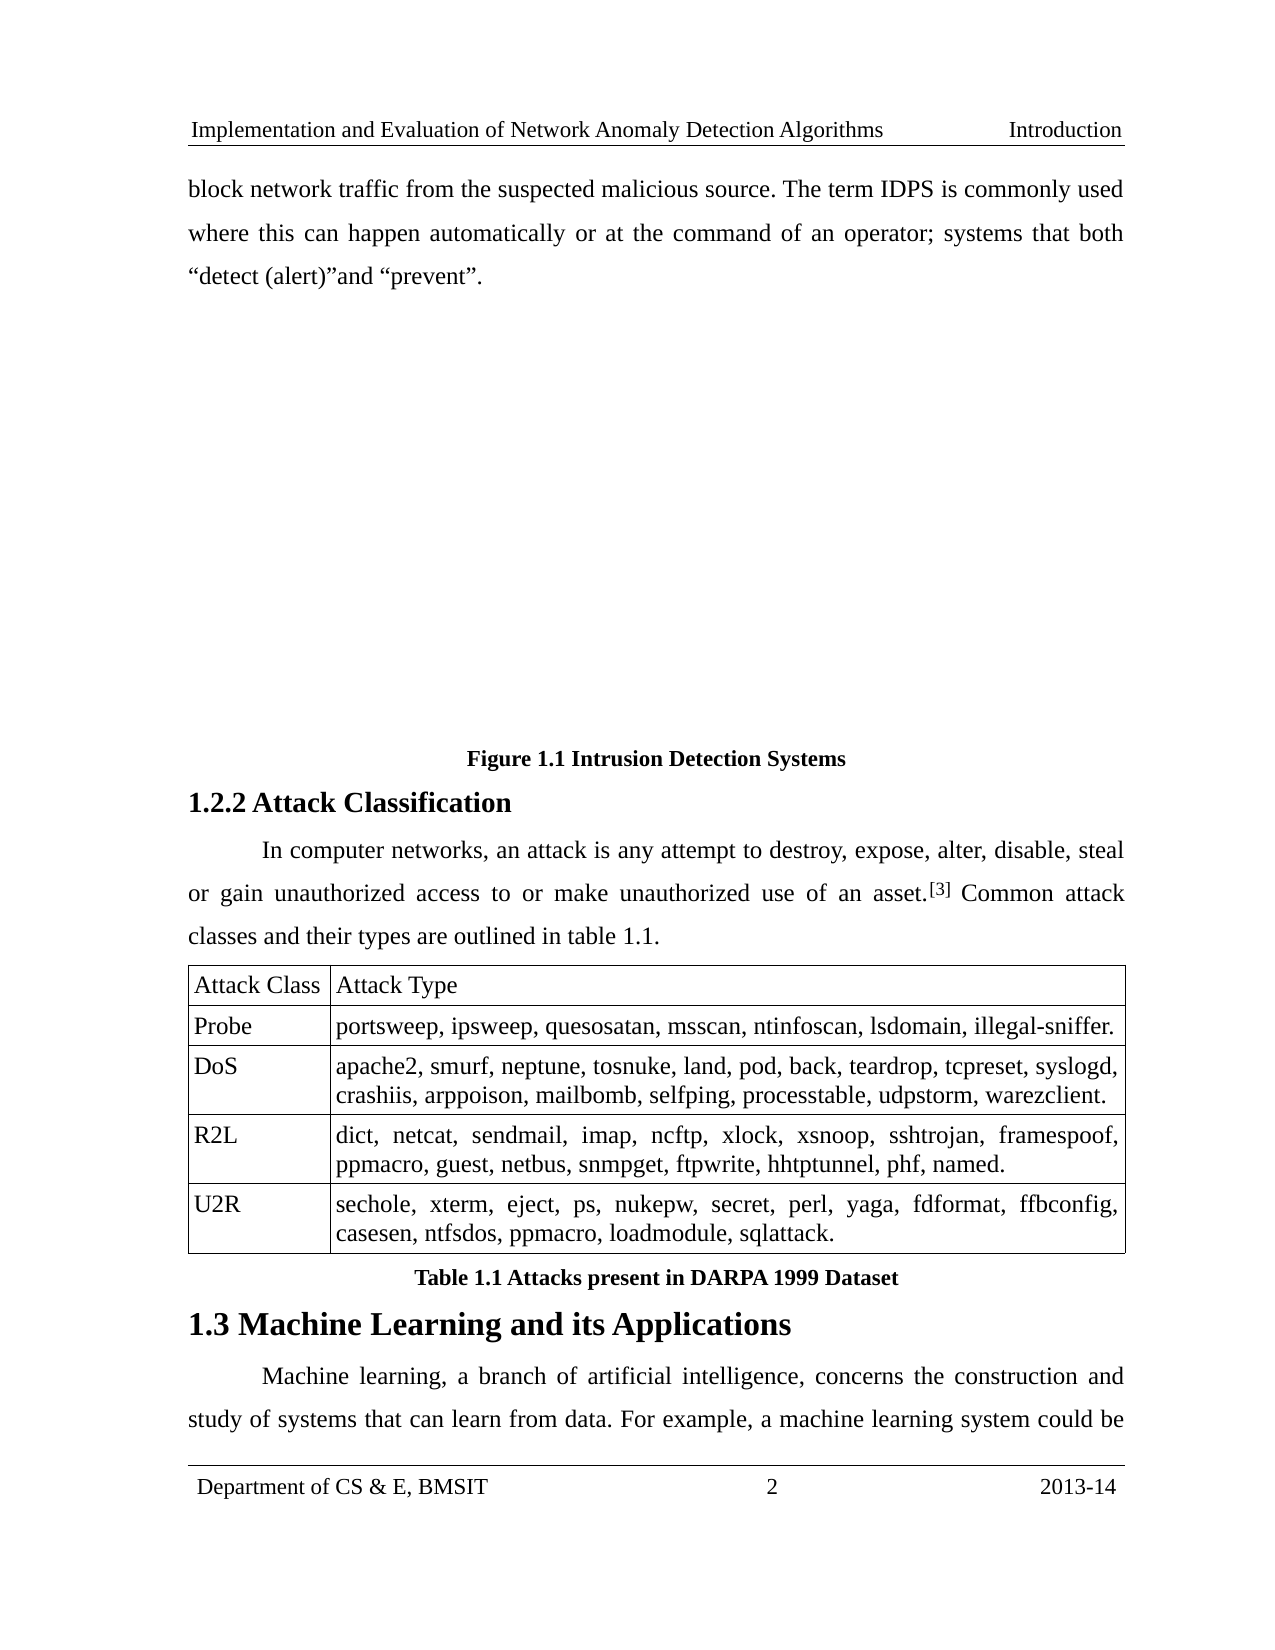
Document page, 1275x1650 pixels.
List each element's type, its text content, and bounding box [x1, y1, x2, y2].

table_header Attack Class [189, 966, 330, 1005]
table_cell dict, netcat, sendmail, imap, ncftp, xlock, xsnoop, sshtrojan, framespoof, ppmacro, guest, netbus, snmpget, ftpwrite, hhtptunnel, phf, named. [331, 1115, 1125, 1183]
text block network traffic from the suspected malicious source. The term IDPS is commonly used where this can happen automatically or at the command of an operator; systems that both “detect (alert)”and “prevent”. [188, 174, 1125, 289]
table_cell apache2, smurf, neptune, tosnuke, land, pod, back, teardrop, tcpreset, syslogd, crashiis, arppoison, mailbomb, selfping, processtable, udpstorm, warezclient. [331, 1046, 1125, 1114]
table_cell R2L [189, 1115, 330, 1183]
table_cell U2R [189, 1184, 330, 1252]
subtitle 1.3 Machine Learning and its Applications [188, 1304, 1125, 1342]
text In computer networks, an attack is any attempt to destroy, expose, alter, disable, steal or gain unauthorized access to or make unauthorized use of an asset.[3] Common attack classes and their types are outlined in table 1.1. [188, 835, 1125, 950]
table_cell sechole, xterm, eject, ps, nukepw, secret, perl, yaga, fdformat, ffbconfig, casesen, ntfsdos, ppmacro, loadmodule, sqlattack. [331, 1184, 1125, 1252]
table_header Attack Type [331, 966, 1125, 1005]
subtitle 1.2.2 Attack Classification [188, 785, 1125, 818]
table_cell Probe [189, 1006, 330, 1045]
text Machine learning, a branch of artificial intelligence, concerns the construction and study of systems that can learn from data. For example, a machine learning system could be [188, 1361, 1125, 1433]
text Table 1.1 Attacks present in DARPA 1999 Dataset [188, 1264, 1125, 1291]
table_cell portsweep, ipsweep, quesosatan, msscan, ntinfoscan, lsdomain, illegal-sniffer. [331, 1006, 1125, 1045]
text Figure 1.1 Intrusion Detection Systems [188, 745, 1125, 772]
table_cell DoS [189, 1046, 330, 1114]
